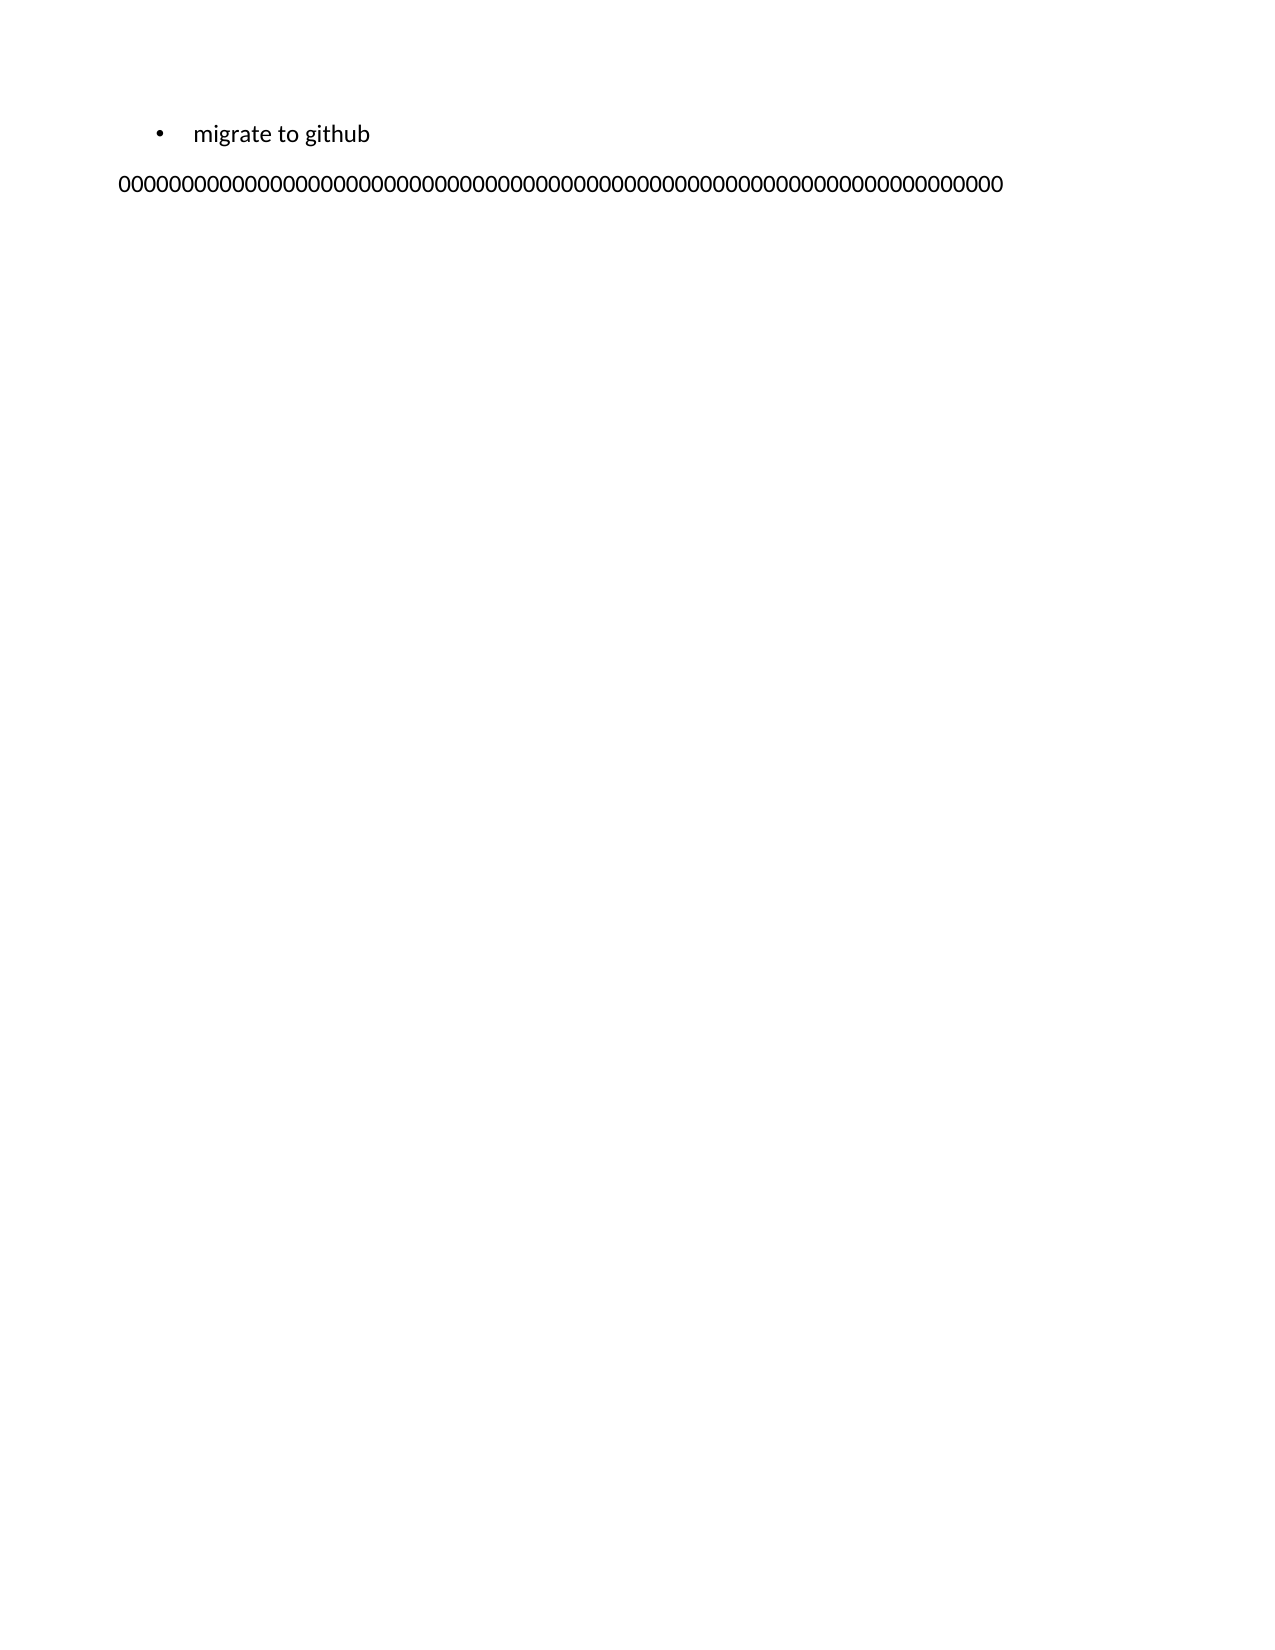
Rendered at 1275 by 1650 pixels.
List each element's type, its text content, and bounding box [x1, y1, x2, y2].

text 0000000000000000000000000000000000000000000000000000000000000000000000 [118, 168, 1157, 198]
list migrate to github [156, 118, 1157, 149]
